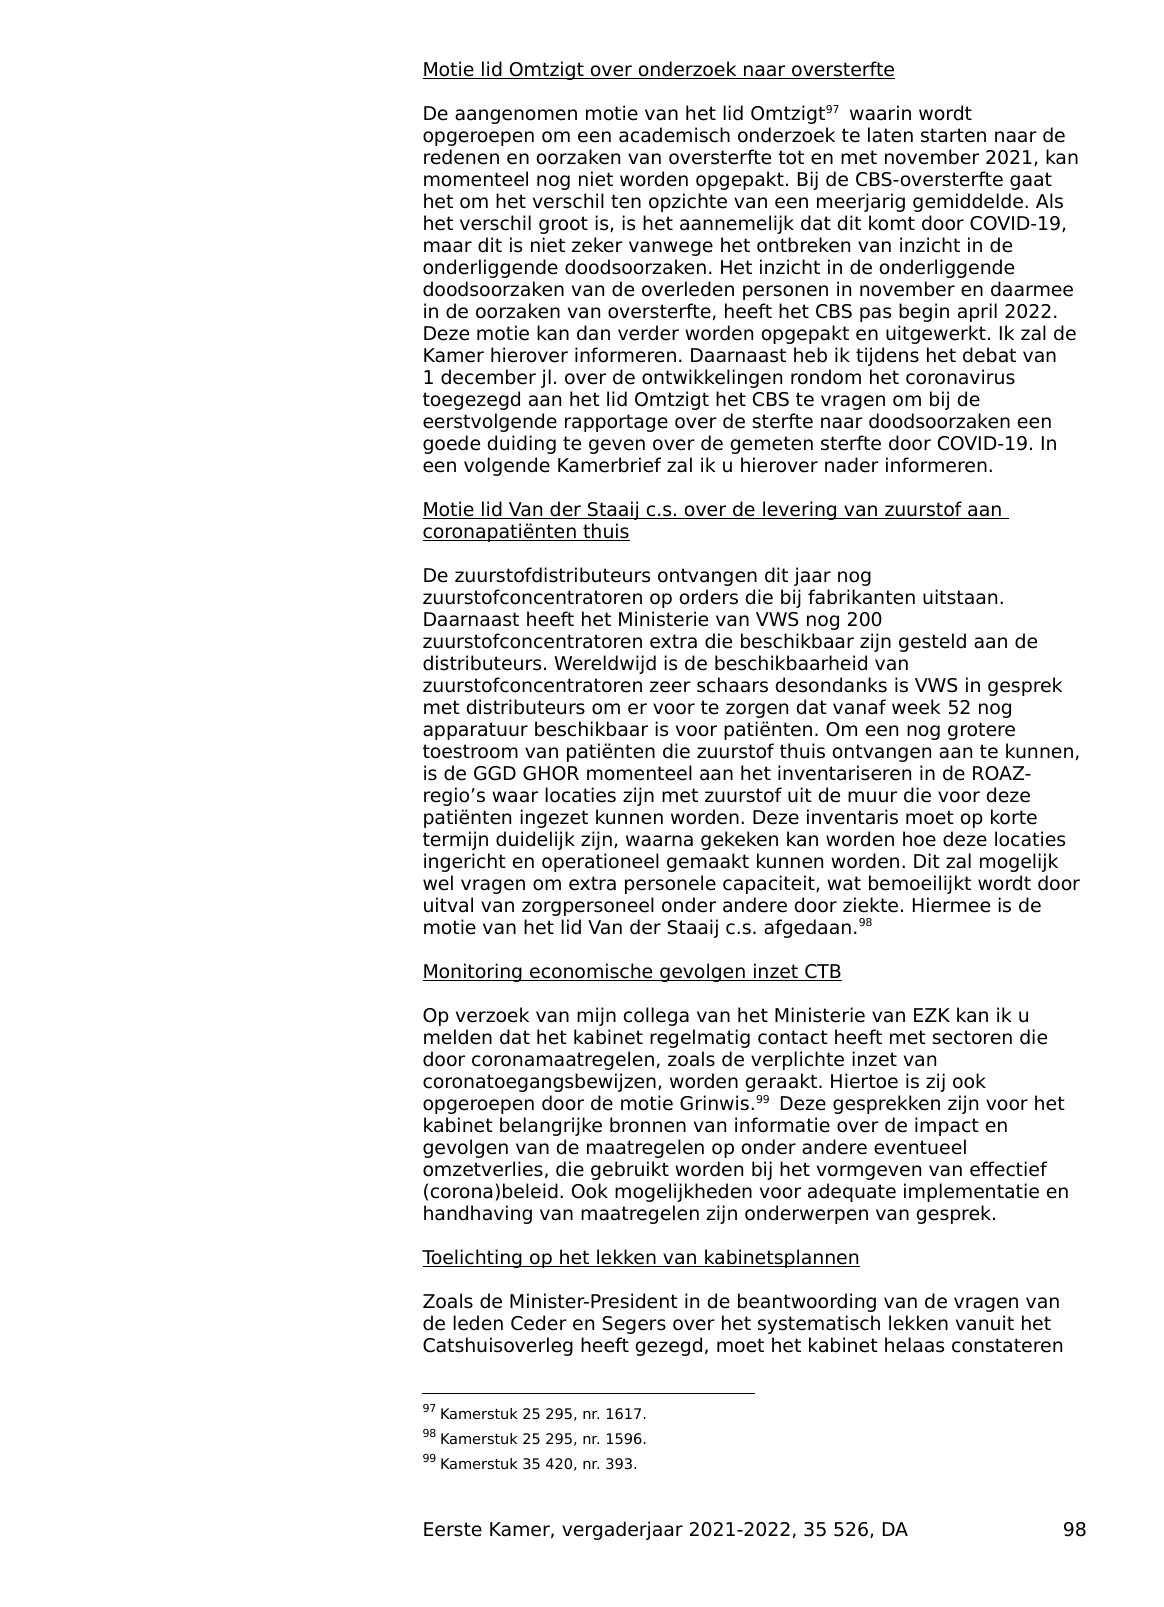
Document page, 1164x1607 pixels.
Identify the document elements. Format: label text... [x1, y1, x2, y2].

text Op verzoek van mijn collega van het Ministerie van EZK kan ik u melden dat het kabinet regelmatig contact heeft met sectoren die door coronamaatregelen, zoals de verplichte inzet van coronatoegangsbewijzen, worden geraakt. Hiertoe is zij ook opgeroepen door de motie Grinwis. Deze gesprekken zijn voor het kabinet belangrijke bronnen van informatie over de impact en gevolgen van de maatregelen op onder andere eventueel omzetverlies, die gebruikt worden bij het vormgeven van effectief (corona)beleid. Ook mogelijkheden voor adequate implementatie en handhaving van maatregelen zijn onderwerpen van gesprek. [422, 1005, 1087, 1225]
text Zoals de Minister-President in de beantwoording van de vragen van de leden Ceder en Segers over het systematisch lekken vanuit het Catshuisoverleg heeft gezegd, moet het kabinet helaas constateren [422, 1291, 1087, 1357]
subtitle Monitoring economische gevolgen inzet CTB [422, 961, 1087, 983]
text Kamerstuk 25 295, nr. 1617. [422, 1402, 1087, 1424]
text Kamerstuk 35 420, nr. 393. [422, 1452, 1087, 1474]
subtitle Motie lid Van der Staaij c.s. over de levering van zuurstof aan coronapatiënten thuis [422, 499, 1087, 543]
subtitle Motie lid Omtzigt over onderzoek naar oversterfte [422, 59, 1087, 81]
text Kamerstuk 25 295, nr. 1596. [422, 1427, 1087, 1449]
text De aangenomen motie van het lid Omtzigt waarin wordt opgeroepen om een academisch onderzoek te laten starten naar de redenen en oorzaken van oversterfte tot en met november 2021, kan momenteel nog niet worden opgepakt. Bij de CBS-oversterfte gaat het om het verschil ten opzichte van een meerjarig gemiddelde. Als het verschil groot is, is het aannemelijk dat dit komt door COVID-19, maar dit is niet zeker vanwege het ontbreken van inzicht in de onderliggende doodsoorzaken. Het inzicht in de onderliggende doodsoorzaken van de overleden personen in november en daarmee in de oorzaken van oversterfte, heeft het CBS pas begin april 2022. Deze motie kan dan verder worden opgepakt en uitgewerkt. Ik zal de Kamer hierover informeren. Daarnaast heb ik tijdens het debat van 1 december jl. over de ontwikkelingen rondom het coronavirus toegezegd aan het lid Omtzigt het CBS te vragen om bij de eerstvolgende rapportage over de sterfte naar doodsoorzaken een goede duiding te geven over de gemeten sterfte door COVID-19. In een volgende Kamerbrief zal ik u hierover nader informeren. [422, 103, 1087, 477]
text De zuurstofdistributeurs ontvangen dit jaar nog zuurstofconcentratoren op orders die bij fabrikanten uitstaan. Daarnaast heeft het Ministerie van VWS nog 200 zuurstofconcentratoren extra die beschikbaar zijn gesteld aan de distributeurs. Wereldwijd is de beschikbaarheid van zuurstofconcentratoren zeer schaars desondanks is VWS in gesprek met distributeurs om er voor te zorgen dat vanaf week 52 nog apparatuur beschikbaar is voor patiënten. Om een nog grotere toestroom van patiënten die zuurstof thuis ontvangen aan te kunnen, is de GGD GHOR momenteel aan het inventariseren in de ROAZ-regio’s waar locaties zijn met zuurstof uit de muur die voor deze patiënten ingezet kunnen worden. Deze inventaris moet op korte termijn duidelijk zijn, waarna gekeken kan worden hoe deze locaties ingericht en operationeel gemaakt kunnen worden. Dit zal mogelijk wel vragen om extra personele capaciteit, wat bemoeilijkt wordt door uitval van zorgpersoneel onder andere door ziekte. Hiermee is de motie van het lid Van der Staaij c.s. afgedaan. [422, 565, 1087, 939]
subtitle Toelichting op het lekken van kabinetsplannen [422, 1247, 1087, 1269]
